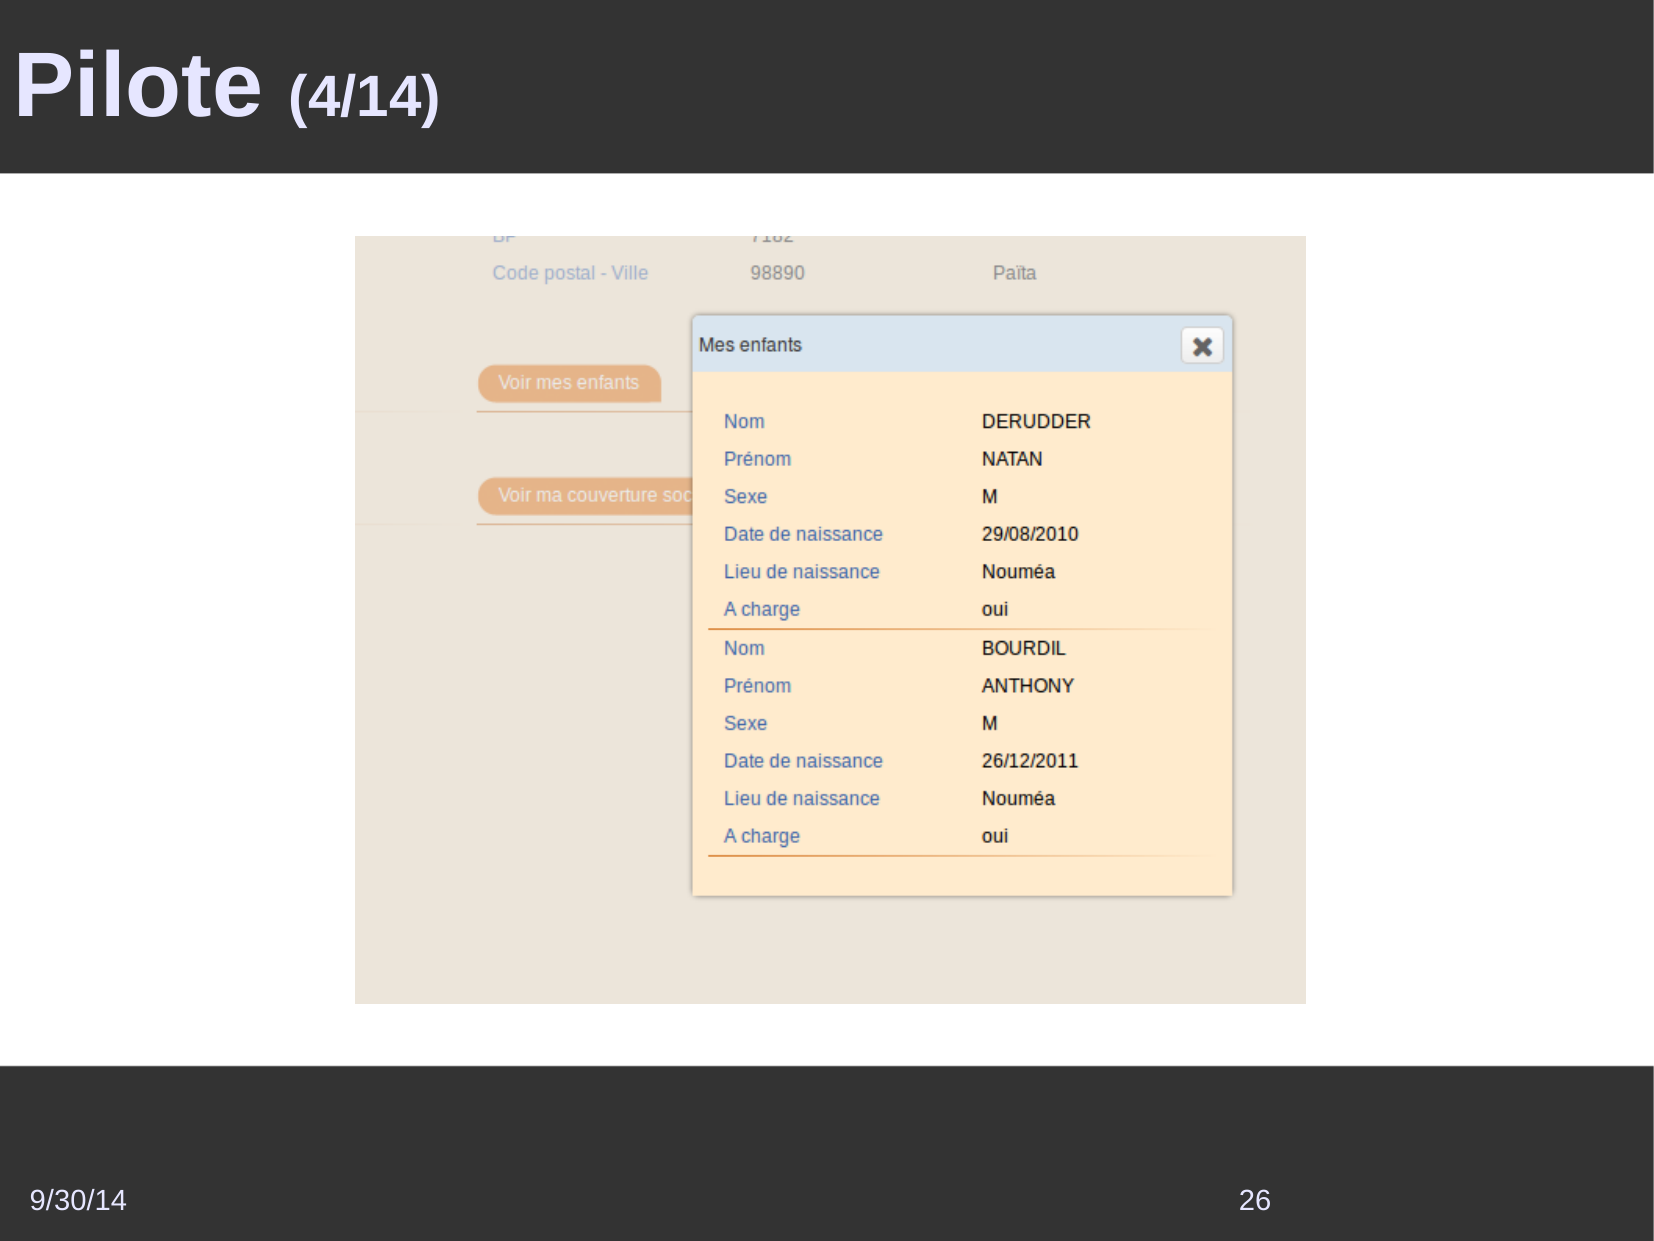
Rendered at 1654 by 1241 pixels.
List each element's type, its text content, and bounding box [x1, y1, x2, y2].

picture [0, 0, 1654, 1241]
text_box [1238, 1181, 1625, 1241]
title Pilote (4/14) [13, 25, 456, 136]
text_box 9/30/14 [29, 1181, 566, 1241]
